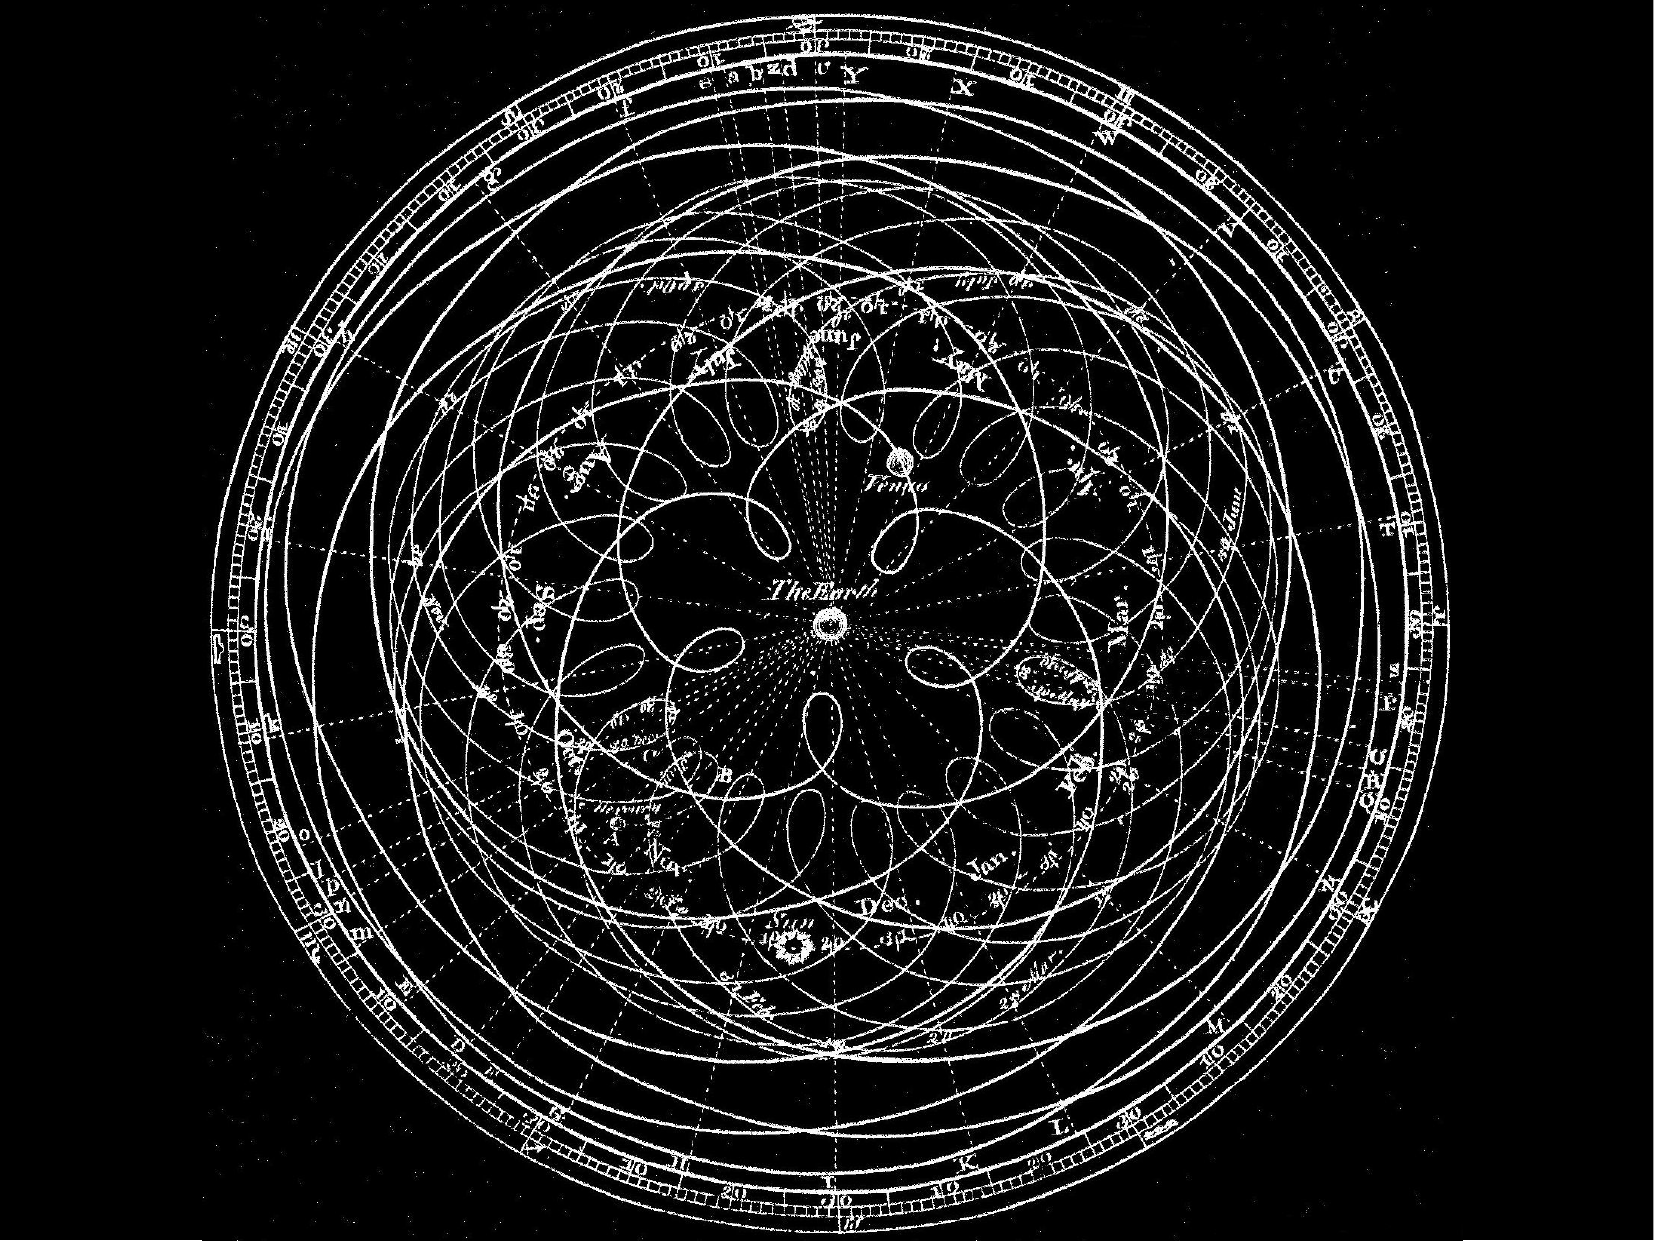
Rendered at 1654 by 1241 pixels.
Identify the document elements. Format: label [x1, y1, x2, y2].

picture [202, 4, 1463, 1241]
